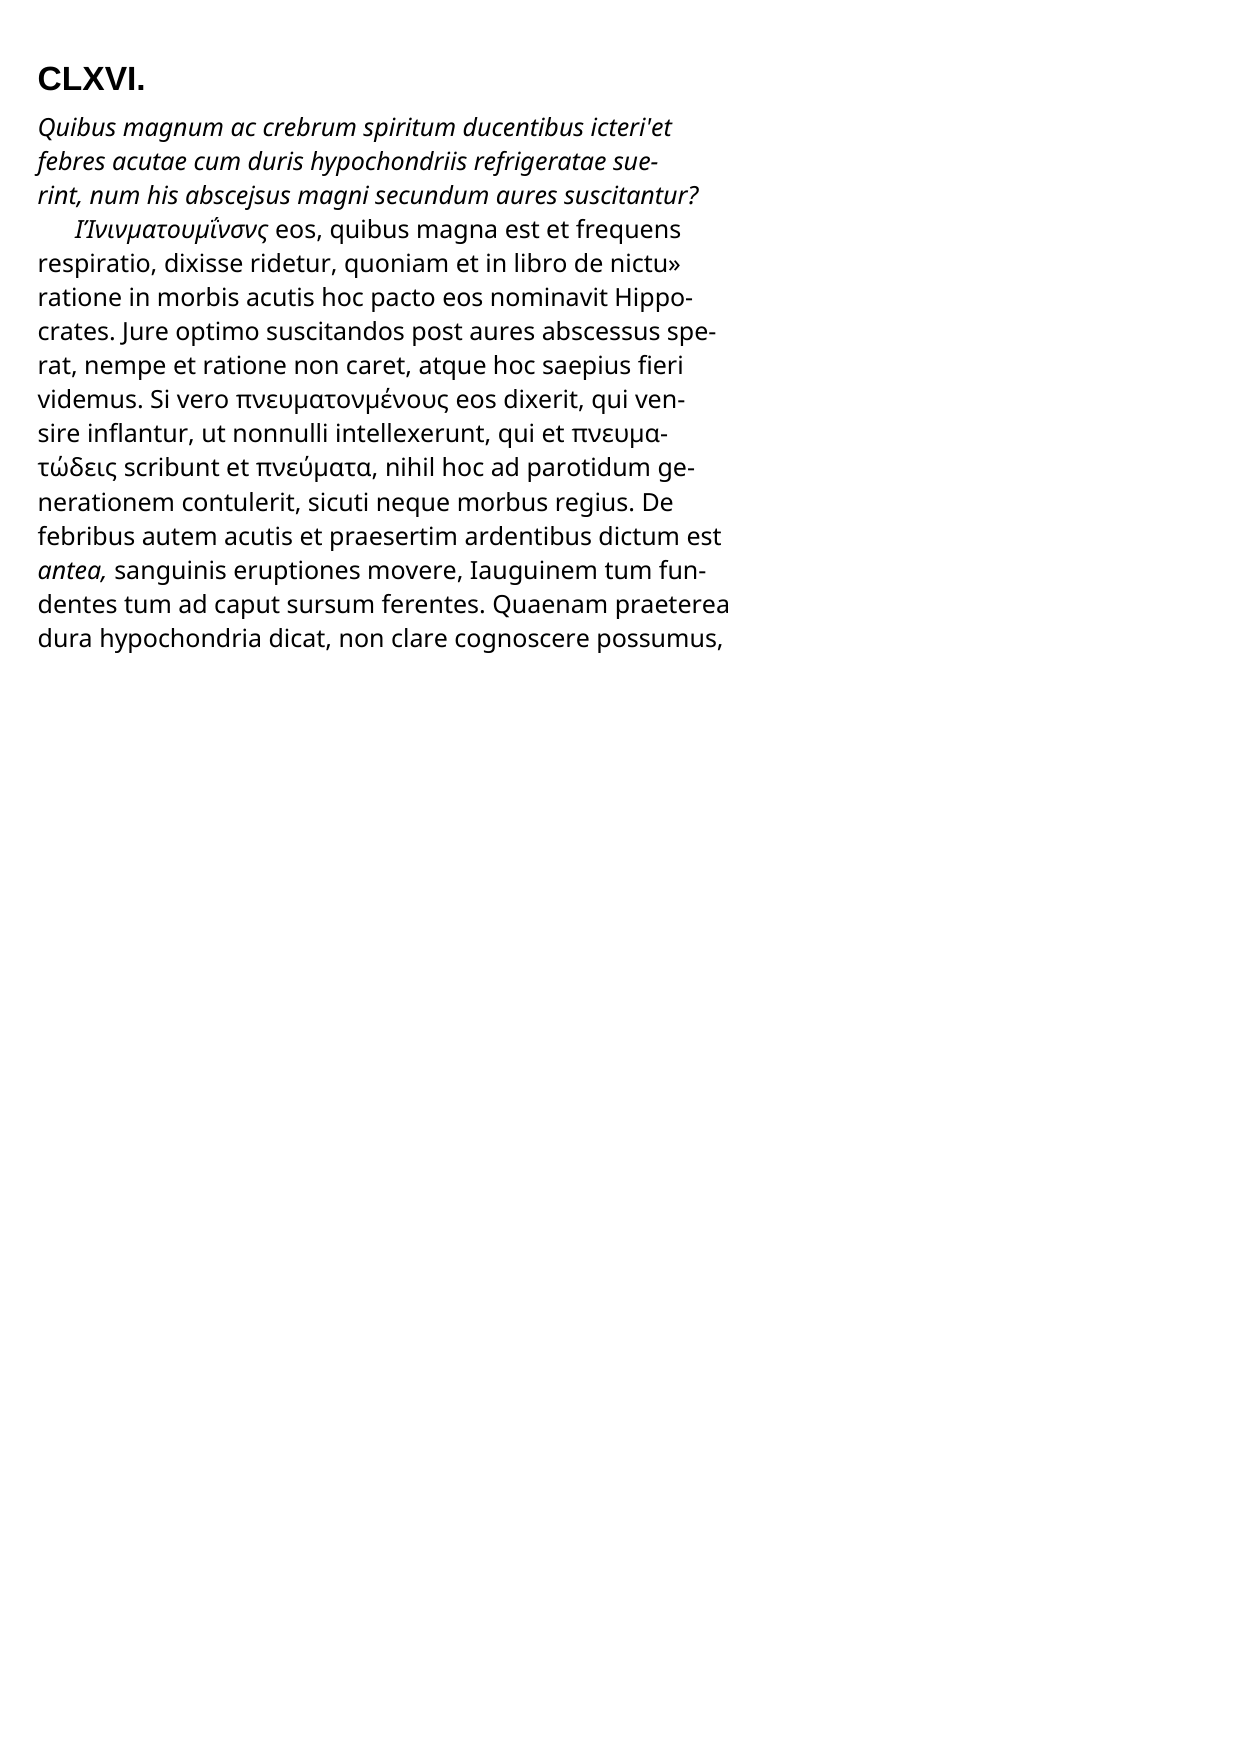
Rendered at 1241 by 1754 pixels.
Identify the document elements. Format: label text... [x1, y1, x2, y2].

text ΙΊνινματουμΐνσνς eos, quibus magna est et frequens respiratio, dixisse ridetur, quoniam et in libro de nictu» ratione in morbis acutis hoc pacto eos nominavit Hippo- crates. Jure optimo suscitandos post aures abscessus spe- rat, nempe et ratione non caret, atque hoc saepius fieri videmus. Si vero πνευματονμένους eos dixerit, qui ven- sire inflantur, ut nonnulli intellexerunt, qui et πνευμα- τώδεις scribunt et πνεύματα, nihil hoc ad parotidum ge- nerationem contulerit, sicuti neque morbus regius. De febribus autem acutis et praesertim ardentibus dictum est antea, sanguinis eruptiones movere, Iauguinem tum fun- dentes tum ad caput sursum ferentes. Quaenam praeterea dura hypochondria dicat, non clare cognoscere possumus, [37, 212, 1203, 654]
text Quibus magnum ac crebrum spiritum ducentibus icteri'et febres acutae cum duris hypochondriis refrigeratae sue- rint, num his abscejsus magni secundum aures suscitantur? [37, 109, 1203, 212]
subtitle CLXVI. [37, 58, 1203, 97]
